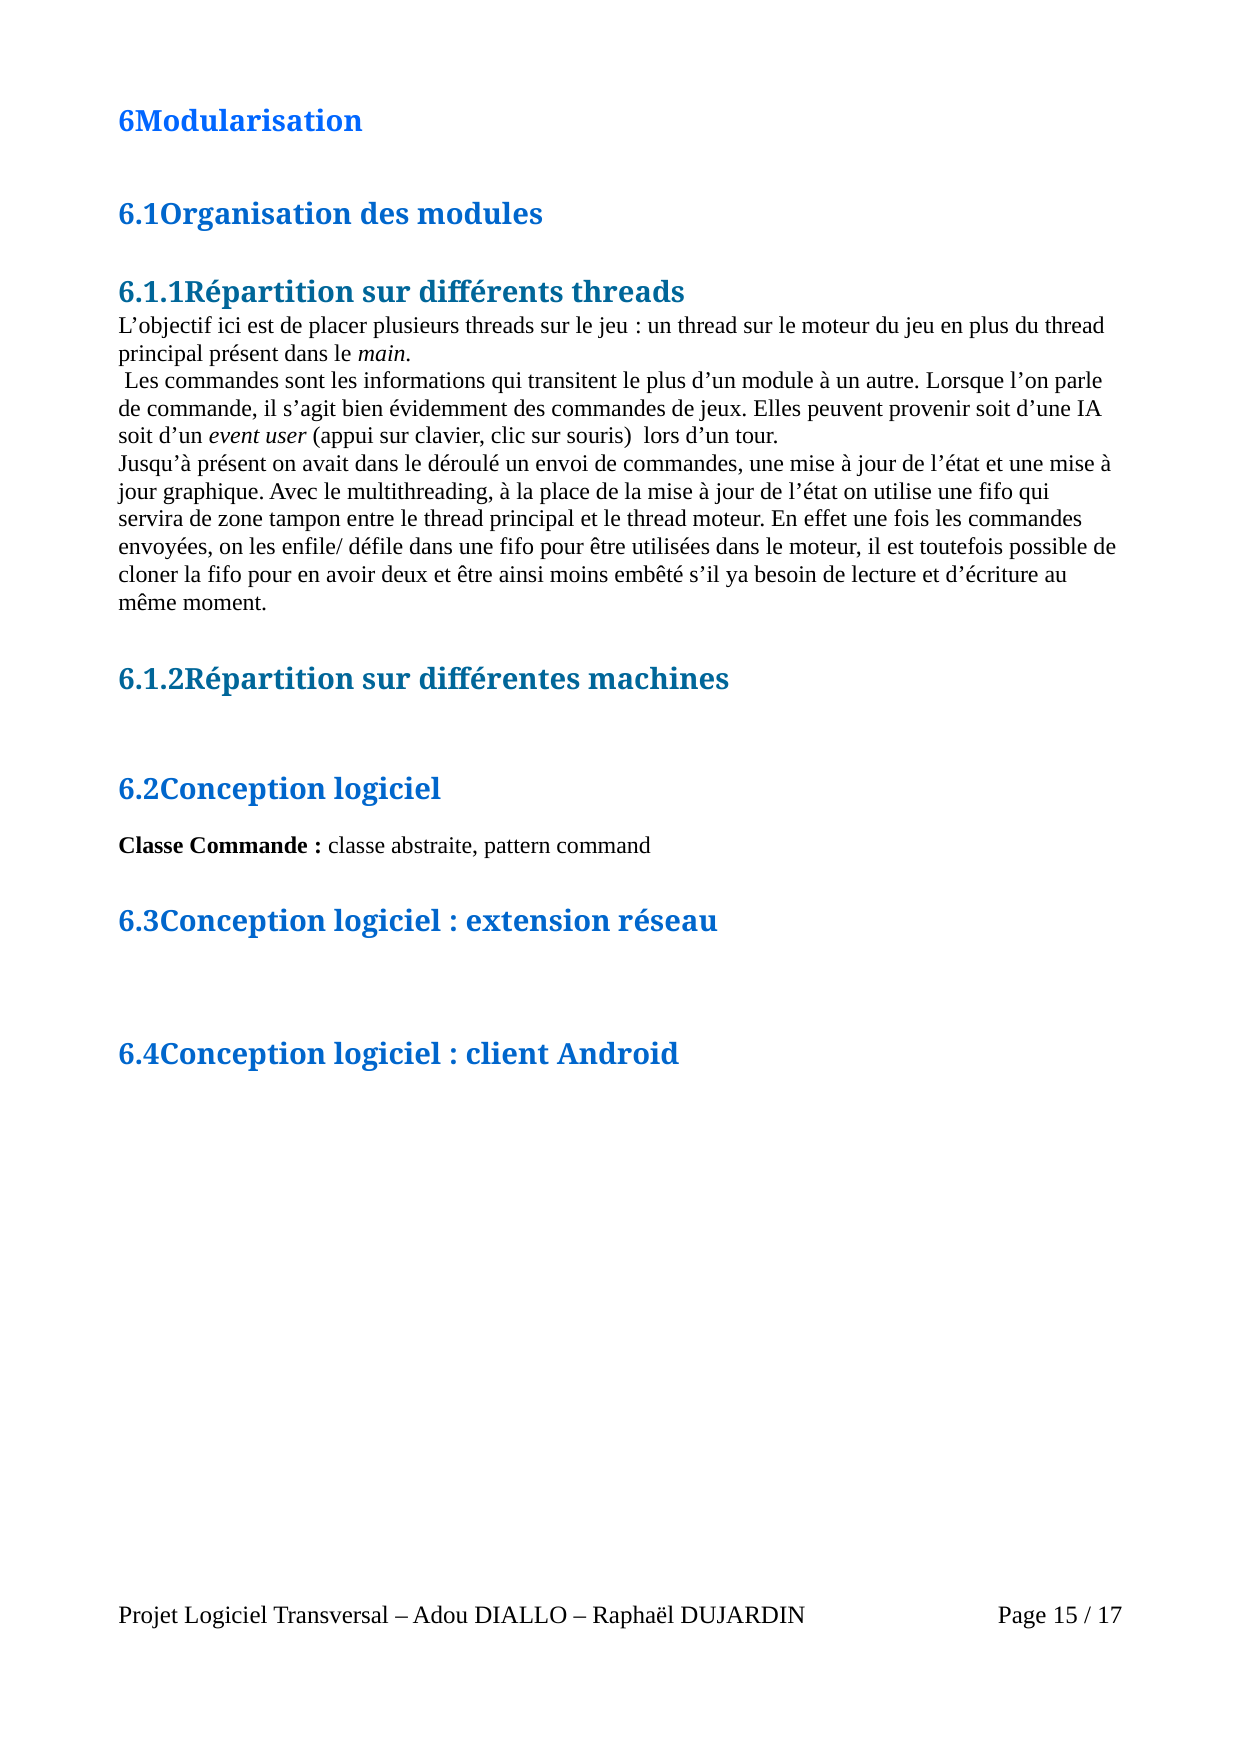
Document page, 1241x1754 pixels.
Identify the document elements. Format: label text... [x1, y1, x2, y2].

subtitle Conception logiciel : client Android [118, 1034, 1122, 1073]
subtitle Conception logiciel : extension réseau [118, 900, 1122, 940]
subtitle Conception logiciel [118, 768, 1122, 808]
subtitle Organisation des modules [118, 193, 1122, 233]
subtitle Répartition sur différentes machines [118, 658, 1122, 698]
text Jusqu’à présent on avait dans le déroulé un envoi de commandes, une mise à jour de l’état et une mise à jour graphique. Avec le multithreading, à la place de la mise à jour de l’état on utilise une fifo qui servira de zone tampon entre le thread principal et le thread moteur. En effet une fois les commandes envoyées, on les enfile/ défile dans une fifo pour être utilisées dans le moteur, il est toutefois possible de cloner la fifo pour en avoir deux et être ainsi moins embêté s’il ya besoin de lecture et d’écriture au même moment. [118, 449, 1122, 616]
text Classe Commande : classe abstraite, pattern command [118, 831, 1122, 859]
text Les commandes sont les informations qui transitent le plus d’un module à un autre. Lorsque l’on parle de commande, il s’agit bien évidemment des commandes de jeux. Elles peuvent provenir soit d’une IA soit d’un event user (appui sur clavier, clic sur souris) lors d’un tour. [118, 366, 1122, 449]
subtitle Modularisation [118, 100, 1122, 140]
text L’objectif ici est de placer plusieurs threads sur le jeu : un thread sur le moteur du jeu en plus du thread principal présent dans le main. [118, 311, 1122, 366]
subtitle Répartition sur différents threads [118, 271, 1122, 311]
